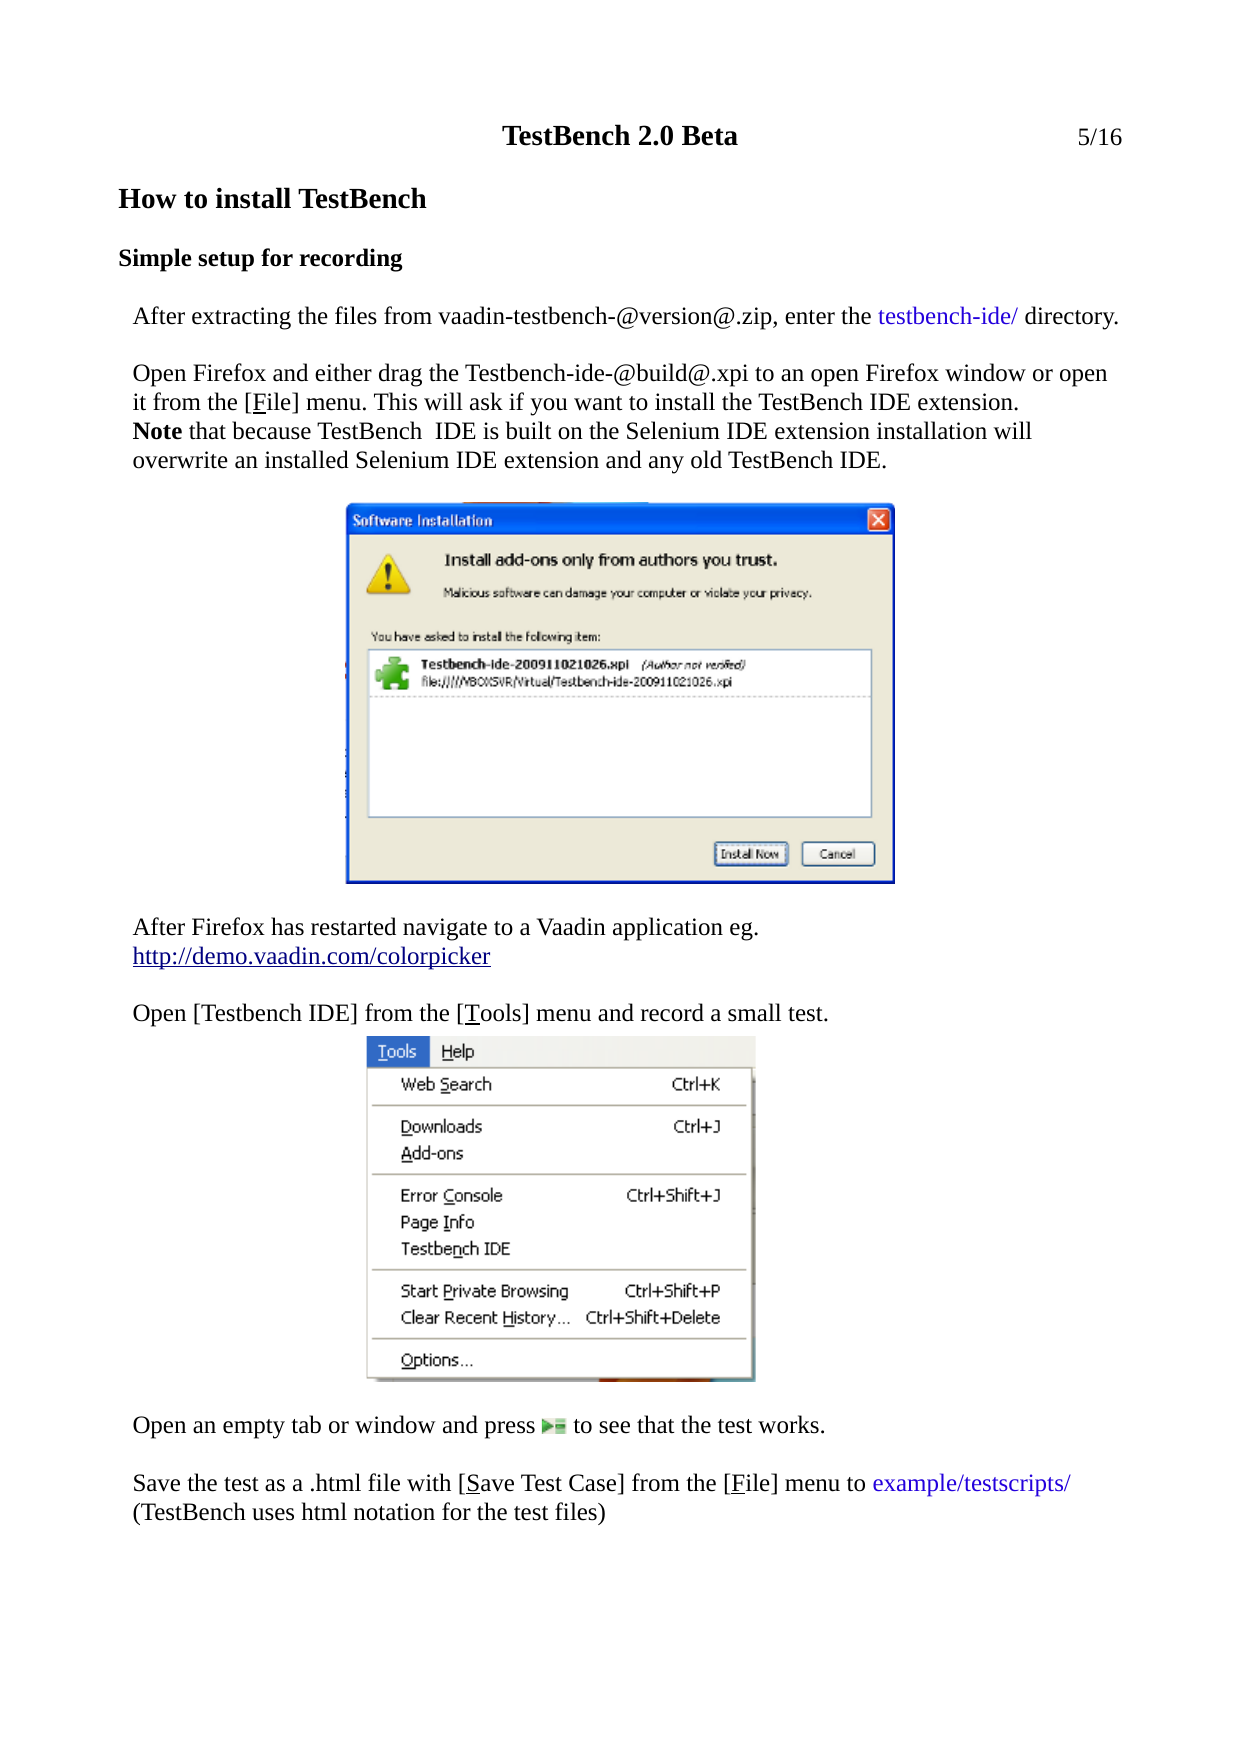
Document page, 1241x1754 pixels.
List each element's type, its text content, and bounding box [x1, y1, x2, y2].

text Open an empty tab or window and press to see that the test works. [132, 1411, 1122, 1439]
text Note that because TestBench IDE is built on the Selenium IDE extension installation will overwrite an installed Selenium IDE extension and any old TestBench IDE. [132, 416, 1122, 473]
text After Firefox has restarted navigate to a Vaadin application eg. http://demo.vaadin.com/colorpicker [132, 912, 1122, 970]
text (TestBench uses html notation for the test files) [132, 1497, 1122, 1526]
text Simple setup for recording [118, 243, 1122, 272]
picture [366, 1036, 756, 1382]
text After extracting the files from vaadin-testbench-@version@.zip, enter the testbench-ide/ directory. [132, 301, 1122, 330]
text Save the test as a .html file with [Save Test Case] from the [File] menu to example/testscripts/ [132, 1468, 1122, 1497]
text How to install TestBench [118, 181, 1122, 215]
text Open [Testbench IDE] from the [Tools] menu and record a small test. [132, 998, 1122, 1027]
text Open Firefox and either drag the Testbench-ide-@build@.xpi to an open Firefox window or open it from the [File] menu. This will ask if you want to install the TestBench IDE extension. [132, 358, 1122, 416]
picture [541, 1418, 567, 1434]
picture [345, 502, 895, 884]
